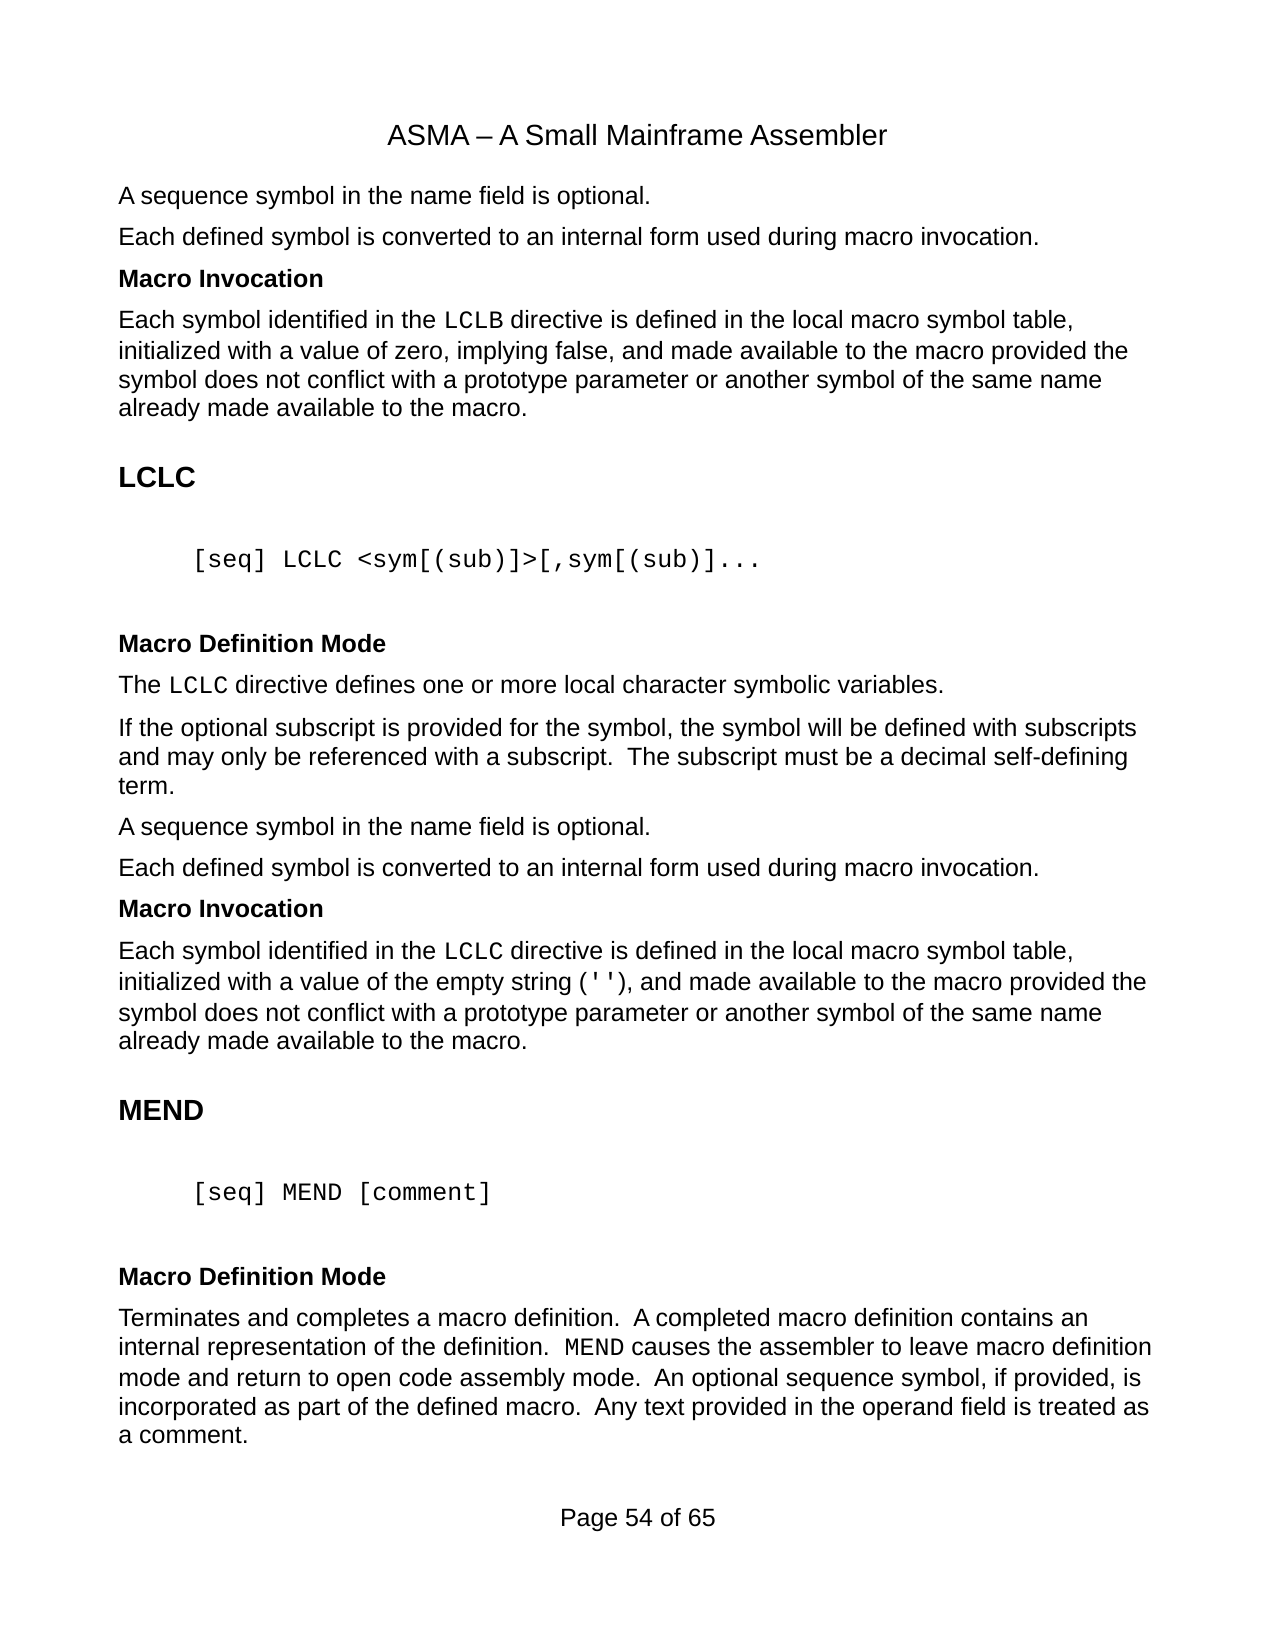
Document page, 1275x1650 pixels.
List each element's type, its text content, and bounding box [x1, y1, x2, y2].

text Terminates and completes a macro definition. A completed macro definition contains an internal representation of the definition. MEND causes the assembler to leave macro definition mode and return to open code assembly mode. An optional sequence symbol, if provided, is incorporated as part of the defined macro. Any text provided in the operand field is treated as a comment. [118, 1303, 1157, 1449]
text Each symbol identified in the LCLB directive is defined in the local macro symbol table, initialized with a value of zero, implying false, and made available to the macro provided the symbol does not conflict with a prototype parameter or another symbol of the same name already made available to the macro. [118, 305, 1157, 422]
text Each symbol identified in the LCLC directive is defined in the local macro symbol table, initialized with a value of the empty string (''), and made available to the macro provided the symbol does not conflict with a prototype parameter or another symbol of the same name already made available to the macro. [118, 936, 1157, 1055]
text Macro Definition Mode [118, 1262, 1157, 1291]
text A sequence symbol in the name field is optional. [118, 812, 1157, 841]
subtitle MEND [118, 1093, 1157, 1126]
text Macro Invocation [118, 264, 1157, 292]
text The LCLC directive defines one or more local character symbolic variables. [118, 670, 1157, 701]
text Each defined symbol is converted to an internal form used during macro invocation. [118, 222, 1157, 251]
text Macro Invocation [118, 894, 1157, 923]
text [seq] LCLC <sym[(sub)]>[,sym[(sub)]... [192, 547, 1157, 575]
text [seq] MEND [comment] [192, 1180, 1157, 1208]
text Each defined symbol is converted to an internal form used during macro invocation. [118, 853, 1157, 882]
text If the optional subscript is provided for the symbol, the symbol will be defined with subscripts and may only be referenced with a subscript. The subscript must be a decimal self-defining term. [118, 713, 1157, 799]
subtitle LCLC [118, 459, 1157, 493]
text A sequence symbol in the name field is optional. [118, 181, 1157, 210]
text Macro Definition Mode [118, 628, 1157, 657]
